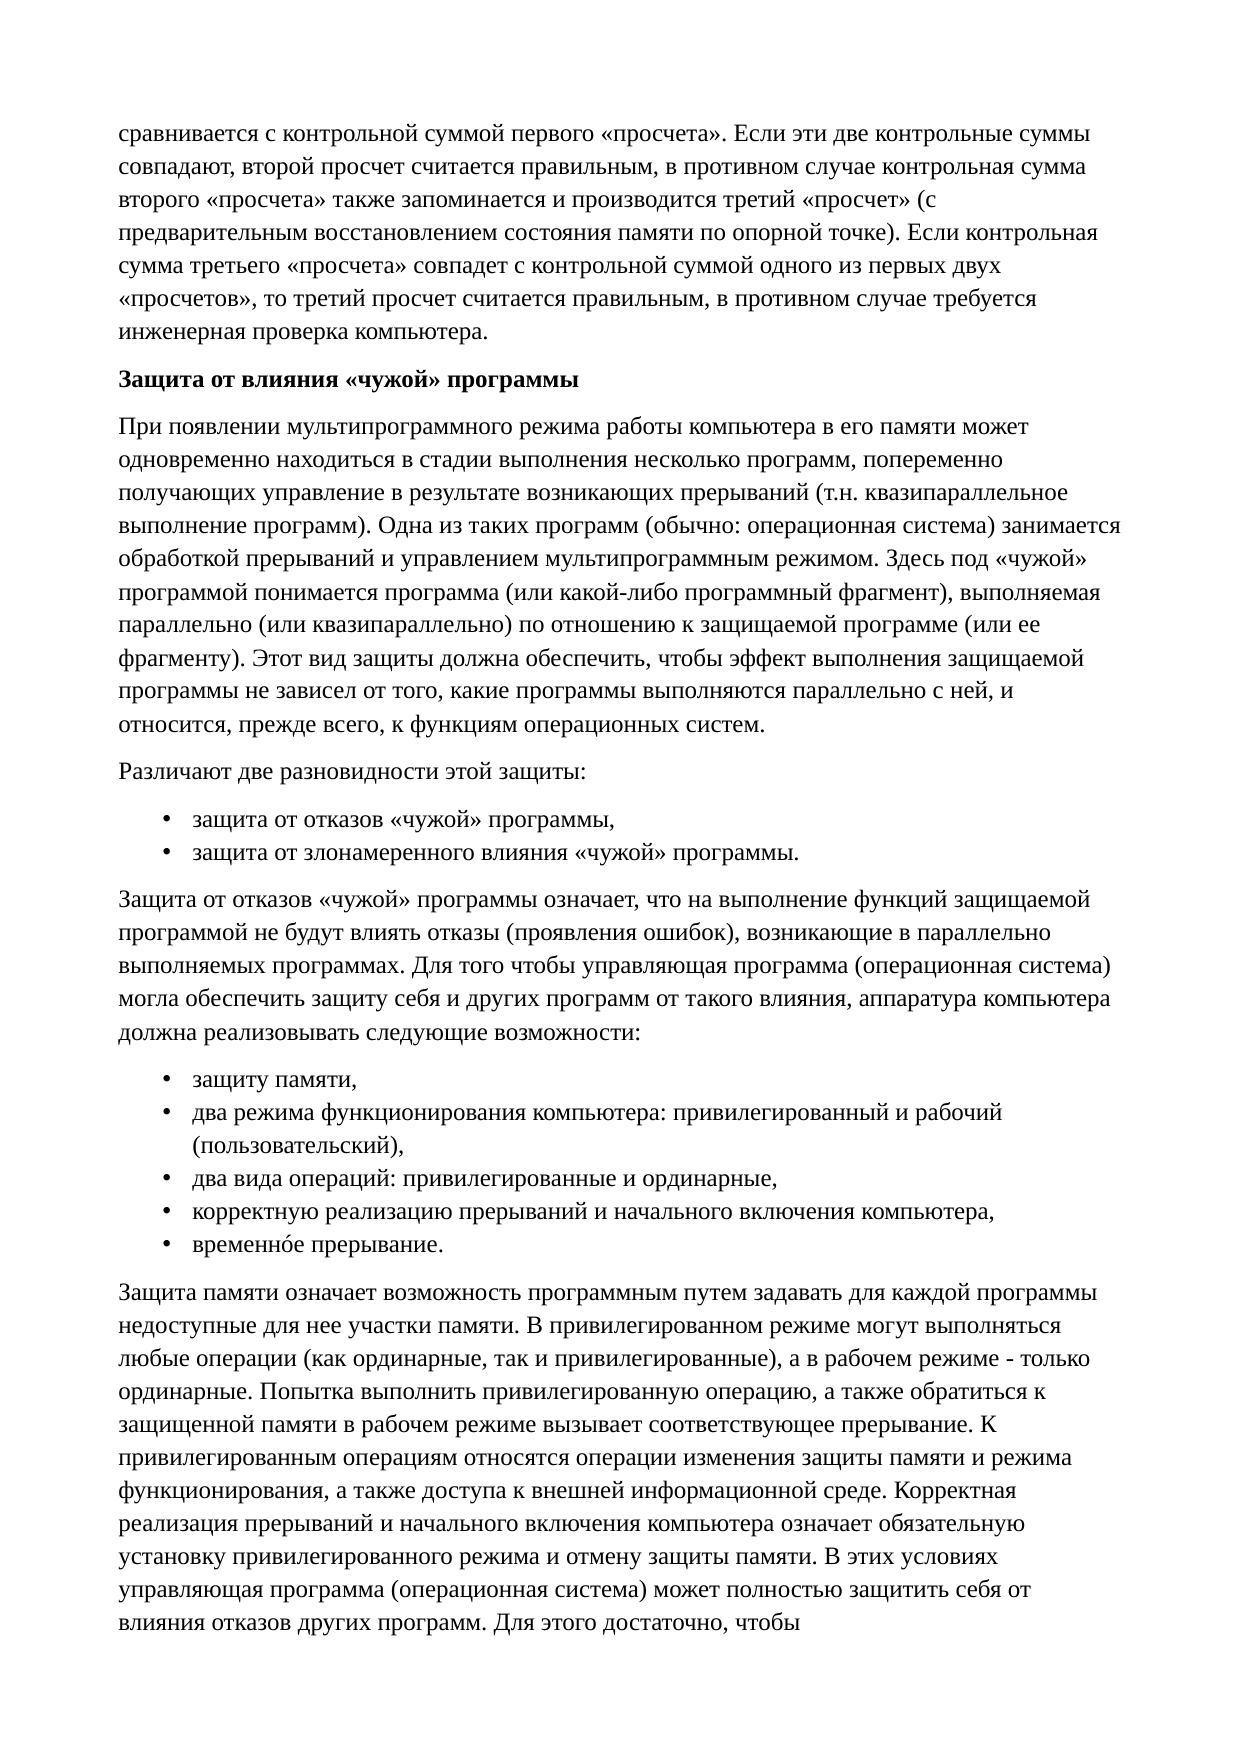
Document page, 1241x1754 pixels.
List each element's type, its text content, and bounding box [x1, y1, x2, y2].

list защита от злонамеренного влияния «чужой» программы. [162, 837, 1122, 866]
text Различают две разновидности этой защиты: [118, 756, 1122, 785]
text Защита памяти означает возможность программным путем задавать для каждой программы недоступные для нее участки памяти. В привилегированном режиме могут выполняться любые операции (как ординарные, так и привилегированные), а в рабочем режиме - только ординарные. Попытка выполнить привилегированную операцию, а также обратиться к защищенной памяти в рабочем режиме вызывает соответствующее прерывание. К привилегированным операциям относятся операции изменения защиты памяти и режима функционирования, а также доступа к внешней информационной среде. Корректная реализация прерываний и начального включения компьютера означает обязательную установку привилегированного режима и отмену защиты памяти. В этих условиях управляющая программа (операционная система) может полностью защитить себя от влияния отказов других программ. Для этого достаточно, чтобы [118, 1277, 1122, 1636]
text Защита от влияния «чужой» программы [118, 364, 1122, 393]
list два вида операций: привилегированные и ординарные, [162, 1163, 1122, 1192]
list корректную реализацию прерываний и начального включения компьютера, [162, 1196, 1122, 1225]
list защита от отказов «чужой» программы, [162, 804, 1122, 833]
text При появлении мультипрограммного режима работы компьютера в его памяти может одновременно находиться в стадии выполнения несколько программ, попеременно получающих управление в результате возникающих прерываний (т.н. квазипараллельное выполнение программ). Одна из таких программ (обычно: операционная система) занимается обработкой прерываний и управлением мультипрограммным режимом. Здесь под «чужой» программой понимается программа (или какой-либо программный фрагмент), выполняемая параллельно (или квазипараллельно) по отношению к защищаемой программе (или ее фрагменту). Этот вид защиты должна обеспечить, чтобы эффект выполнения защищаемой программы не зависел от того, какие программы выполняются параллельно с ней, и относится, прежде всего, к функциям операционных систем. [118, 411, 1122, 737]
text сравнивается с контрольной суммой первого «просчета». Если эти две контрольные суммы совпадают, второй просчет считается правильным, в противном случае контрольная сумма второго «просчета» также запоминается и производится третий «просчет» (с предварительным восстановлением состояния памяти по опорной точке). Если контрольная сумма третьего «просчета» совпадет с контрольной суммой одного из первых двух «просчетов», то третий просчет считается правильным, в противном случае требуется инженерная проверка компьютера. [118, 118, 1122, 345]
text Защита от отказов «чужой» программы означает, что на выполнение функций защищаемой программой не будут влиять отказы (проявления ошибок), возникающие в параллельно выполняемых программах. Для того чтобы управляющая программа (операционная система) могла обеспечить защиту себя и других программ от такого влияния, аппаратура компьютера должна реализовывать следующие возможности: [118, 884, 1122, 1045]
list два режима функционирования компьютера: привилегированный и рабочий (пользовательский), [162, 1097, 1122, 1159]
list временнóе прерывание. [162, 1229, 1122, 1258]
list защиту памяти, [162, 1064, 1122, 1093]
